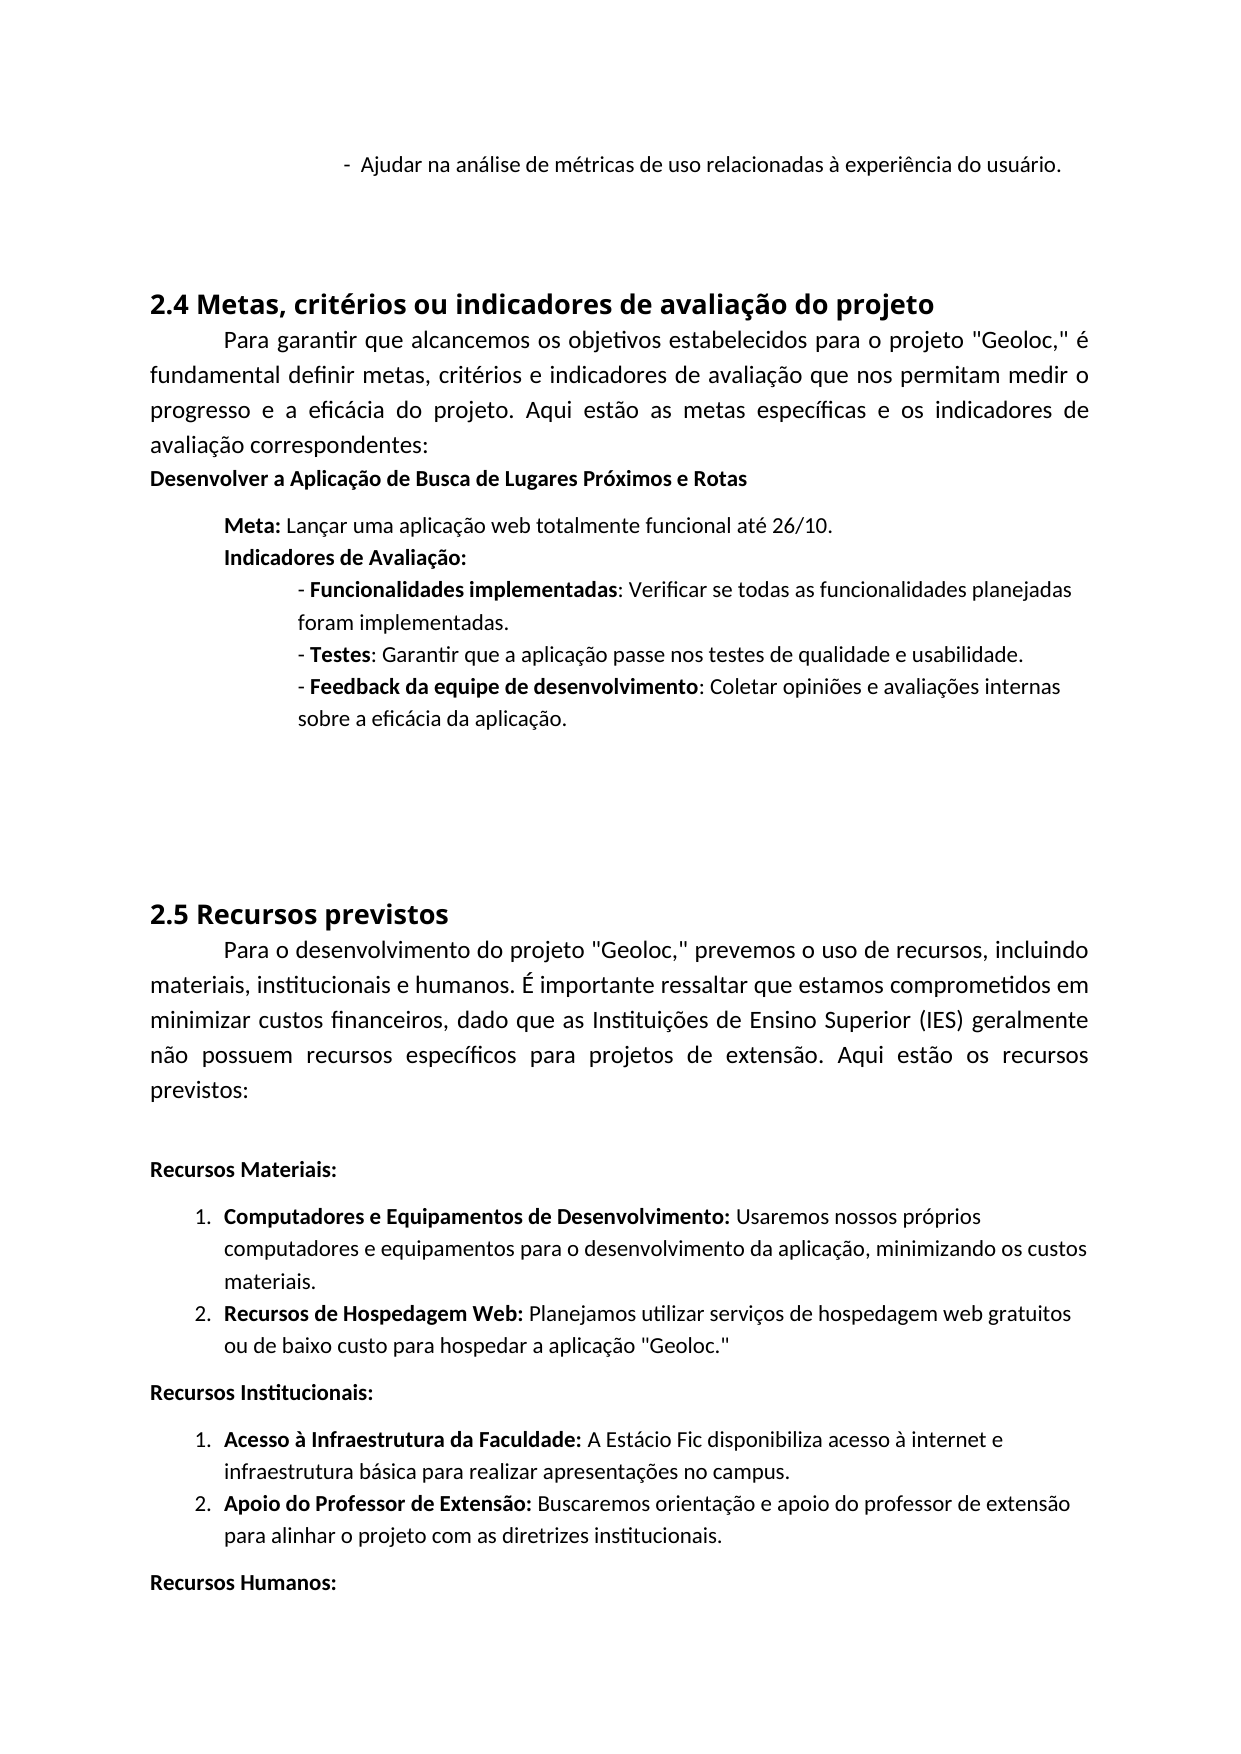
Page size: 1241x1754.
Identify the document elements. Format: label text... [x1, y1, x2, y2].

text - Testes: Garantir que a aplicação passe nos testes de qualidade e usabilidade. [298, 640, 1090, 668]
text - Ajudar na análise de métricas de uso relacionadas à experiência do usuário. [297, 150, 1090, 178]
list Acesso à Infraestrutura da Faculdade: A Estácio Fic disponibiliza acesso à internet e infraestrutura básica para realizar apresentações no campus. [194, 1425, 1090, 1485]
text Recursos Institucionais: [150, 1378, 1090, 1406]
text Desenvolver a Aplicação de Busca de Lugares Próximos e Rotas [150, 464, 1090, 492]
text Recursos Materiais: [150, 1156, 1090, 1184]
subtitle 2.5 Recursos previstos [150, 895, 1090, 932]
list Recursos de Hospedagem Web: Planejamos utilizar serviços de hospedagem web gratuitos ou de baixo custo para hospedar a aplicação "Geoloc." [194, 1299, 1090, 1359]
subtitle 2.4 Metas, critérios ou indicadores de avaliação do projeto [150, 286, 1090, 323]
text Para o desenvolvimento do projeto "Geoloc," prevemos o uso de recursos, incluindo materiais, institucionais e humanos. É importante ressaltar que estamos comprometidos em minimizar custos financeiros, dado que as Instituições de Ensino Superior (IES) geralmente não possuem recursos específicos para projetos de extensão. Aqui estão os recursos previstos: [150, 934, 1090, 1104]
text Indicadores de Avaliação: [224, 543, 1090, 571]
text Para garantir que alcancemos os objetivos estabelecidos para o projeto "Geoloc," é fundamental definir metas, critérios e indicadores de avaliação que nos permitam medir o progresso e a eficácia do projeto. Aqui estão as metas específicas e os indicadores de avaliação correspondentes: [150, 324, 1090, 460]
text - Funcionalidades implementadas: Verificar se todas as funcionalidades planejadas foram implementadas. [298, 576, 1090, 636]
list Apoio do Professor de Extensão: Buscaremos orientação e apoio do professor de extensão para alinhar o projeto com as diretrizes institucionais. [194, 1489, 1090, 1549]
text Meta: Lançar uma aplicação web totalmente funcional até 26/10. [224, 511, 1090, 539]
text Recursos Humanos: [150, 1568, 1090, 1596]
text - Feedback da equipe de desenvolvimento: Coletar opiniões e avaliações internas sobre a eficácia da aplicação. [298, 672, 1090, 732]
list Computadores e Equipamentos de Desenvolvimento: Usaremos nossos próprios computadores e equipamentos para o desenvolvimento da aplicação, minimizando os custos materiais. [194, 1202, 1090, 1295]
